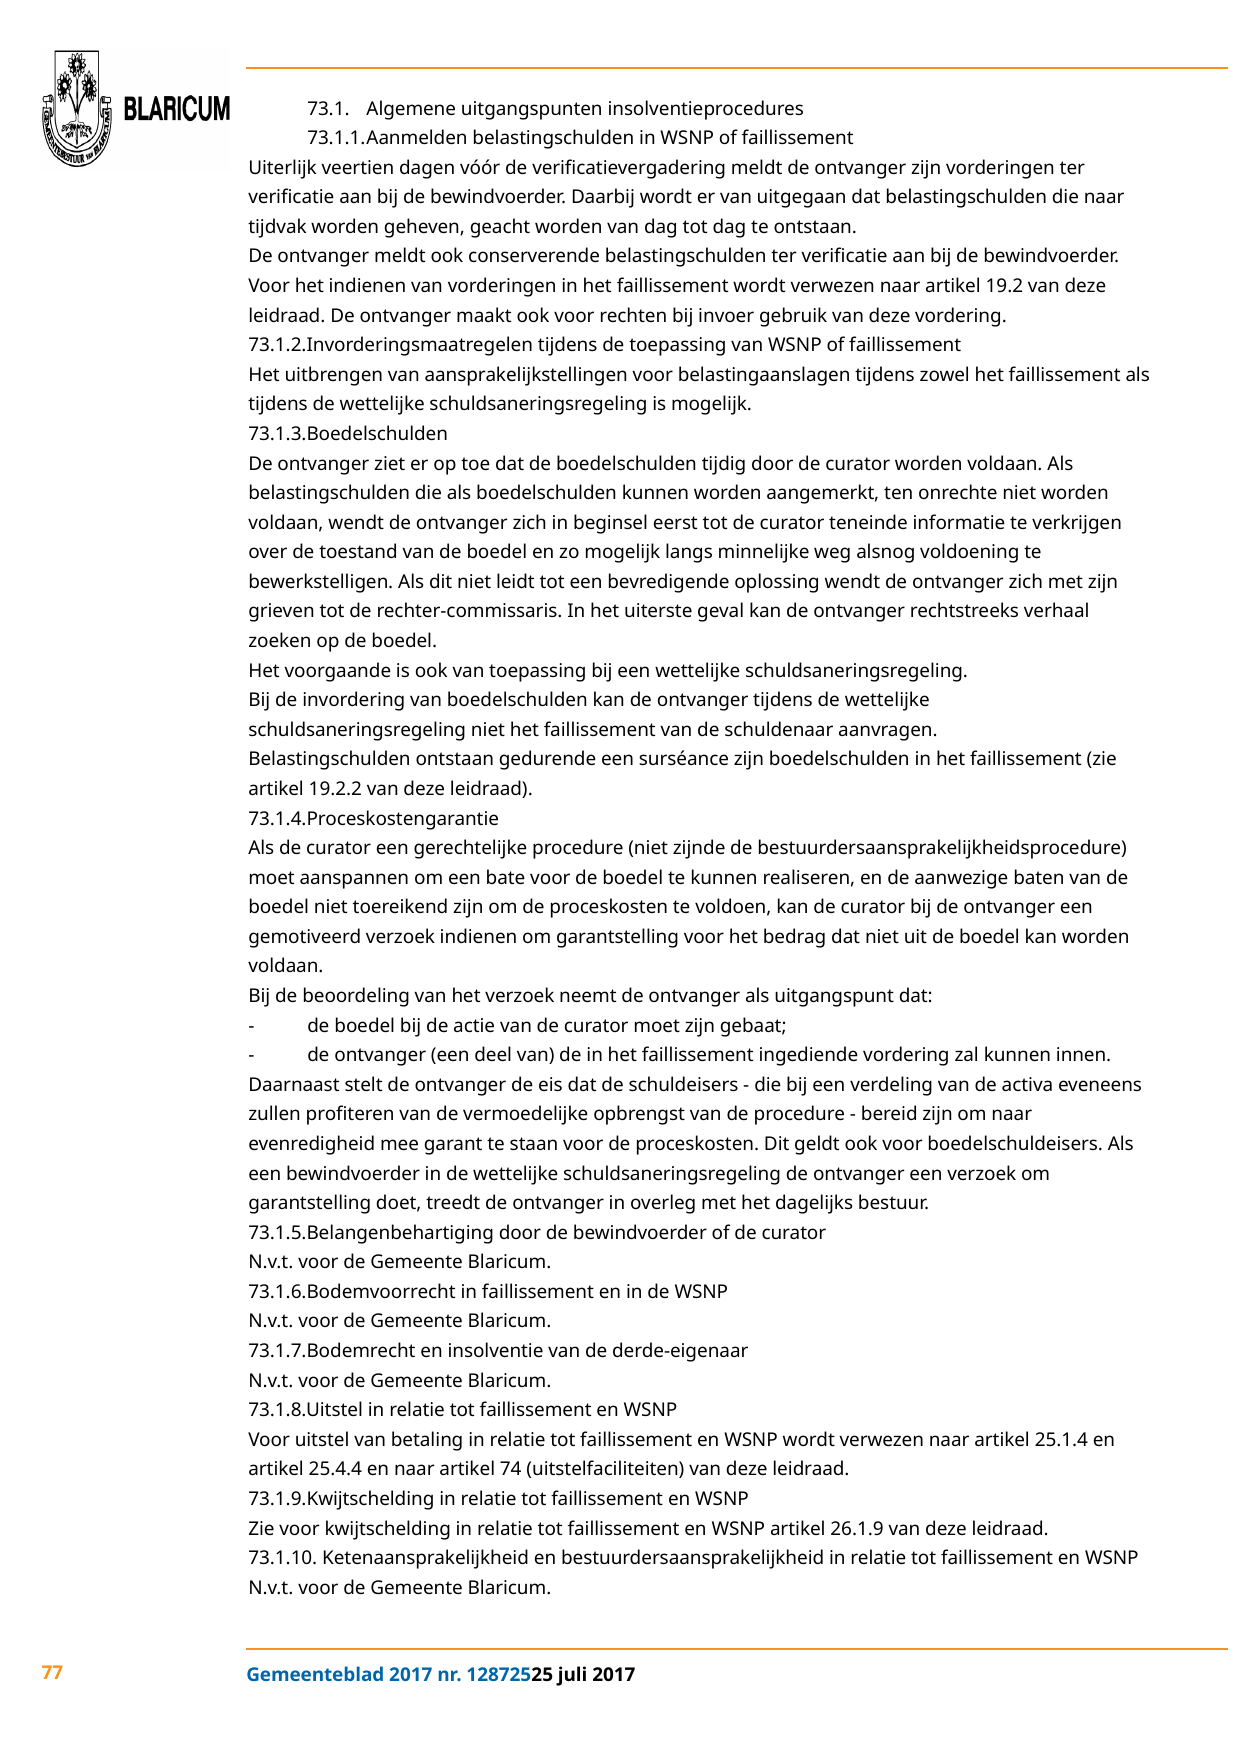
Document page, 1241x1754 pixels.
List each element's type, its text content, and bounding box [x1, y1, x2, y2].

text Bij de invordering van boedelschulden kan de ontvanger tijdens de wettelijke schuldsaneringsregeling niet het faillissement van de schuldenaar aanvragen. [248, 686, 1152, 742]
text N.v.t. voor de Gemeente Blaricum. [248, 1248, 1152, 1274]
text De ontvanger meldt ook conserverende belastingschulden ter verificatie aan bij de bewindvoerder. [248, 243, 1152, 268]
text Uiterlijk veertien dagen vóór de verificatievergadering meldt de ontvanger zijn vorderingen ter verificatie aan bij de bewindvoerder. Daarbij wordt er van uitgegaan dat belastingschulden die naar tijdvak worden geheven, geacht worden van dag tot dag te ontstaan. [248, 154, 1152, 239]
text Voor het indienen van vorderingen in het faillissement wordt verwezen naar artikel 19.2 van deze leidraad. De ontvanger maakt ook voor rechten bij invoer gebruik van deze vordering. [248, 272, 1152, 328]
text Voor uitstel van betaling in relatie tot faillissement en WSNP wordt verwezen naar artikel 25.1.4 en artikel 25.4.4 en naar artikel 74 (uitstelfaciliteiten) van deze leidraad. [248, 1426, 1152, 1481]
text 73.1.8.Uitstel in relatie tot faillissement en WSNP [248, 1396, 1152, 1422]
text 73.1.3.Boedelschulden [248, 420, 1152, 446]
text N.v.t. voor de Gemeente Blaricum. [248, 1574, 1152, 1600]
text N.v.t. voor de Gemeente Blaricum. [248, 1367, 1152, 1393]
list Aanmelden belastingschulden in WSNP of faillissement [307, 124, 1152, 150]
list de ontvanger (een deel van) de in het faillissement ingediende vordering zal kunnen innen. [248, 1041, 1152, 1067]
text Het uitbrengen van aansprakelijkstellingen voor belastingaanslagen tijdens zowel het faillissement als tijdens de wettelijke schuldsaneringsregeling is mogelijk. [248, 361, 1152, 416]
text Zie voor kwijtschelding in relatie tot faillissement en WSNP artikel 26.1.9 van deze leidraad. [248, 1515, 1152, 1541]
text Belastingschulden ontstaan gedurende een surséance zijn boedelschulden in het faillissement (zie artikel 19.2.2 van deze leidraad). [248, 746, 1152, 801]
list de boedel bij de actie van de curator moet zijn gebaat; [248, 1012, 1152, 1038]
text 73.1.5.Belangenbehartiging door de bewindvoerder of de curator [248, 1219, 1152, 1245]
text Daarnaast stelt de ontvanger de eis dat de schuldeisers - die bij een verdeling van de activa eveneens zullen profiteren van de vermoedelijke opbrengst van de procedure - bereid zijn om naar evenredigheid mee garant te staan voor de proceskosten. Dit geldt ook voor boedelschuldeisers. Als een bewindvoerder in de wettelijke schuldsaneringsregeling de ontvanger een verzoek om garantstelling doet, treedt de ontvanger in overleg met het dagelijks bestuur. [248, 1071, 1152, 1215]
text N.v.t. voor de Gemeente Blaricum. [248, 1308, 1152, 1333]
text 73.1.2.Invorderingsmaatregelen tijdens de toepassing van WSNP of faillissement [248, 331, 1152, 357]
text De ontvanger ziet er op toe dat de boedelschulden tijdig door de curator worden voldaan. Als belastingschulden die als boedelschulden kunnen worden aangemerkt, ten onrechte niet worden voldaan, wendt de ontvanger zich in beginsel eerst tot de curator teneinde informatie te verkrijgen over de toestand van de boedel en zo mogelijk langs minnelijke weg alsnog voldoening te bewerkstelligen. Als dit niet leidt tot een bevredigende oplossing wendt de ontvanger zich met zijn grieven tot de rechter-commissaris. In het uiterste geval kan de ontvanger rechtstreeks verhaal zoeken op de boedel. [248, 450, 1152, 653]
text 73.1.10. Ketenaansprakelijkheid en bestuurdersaansprakelijkheid in relatie tot faillissement en WSNP [248, 1544, 1152, 1570]
text Bij de beoordeling van het verzoek neemt de ontvanger als uitgangspunt dat: [248, 982, 1152, 1008]
text 73.1.6.Bodemvoorrecht in faillissement en in de WSNP [248, 1278, 1152, 1304]
list Algemene uitgangspunten insolventieprocedures [307, 95, 1152, 121]
text 73.1.7.Bodemrecht en insolventie van de derde-eigenaar [248, 1337, 1152, 1363]
text Het voorgaande is ook van toepassing bij een wettelijke schuldsaneringsregeling. [248, 657, 1152, 683]
text 73.1.4.Proceskostengarantie [248, 805, 1152, 831]
picture [41, 47, 231, 172]
text Als de curator een gerechtelijke procedure (niet zijnde de bestuurdersaansprakelijkheidsprocedure) moet aanspannen om een bate voor de boedel te kunnen realiseren, en de aanwezige baten van de boedel niet toereikend zijn om de proceskosten te voldoen, kan de curator bij de ontvanger een gemotiveerd verzoek indienen om garantstelling voor het bedrag dat niet uit de boedel kan worden voldaan. [248, 834, 1152, 978]
text 73.1.9.Kwijtschelding in relatie tot faillissement en WSNP [248, 1485, 1152, 1511]
